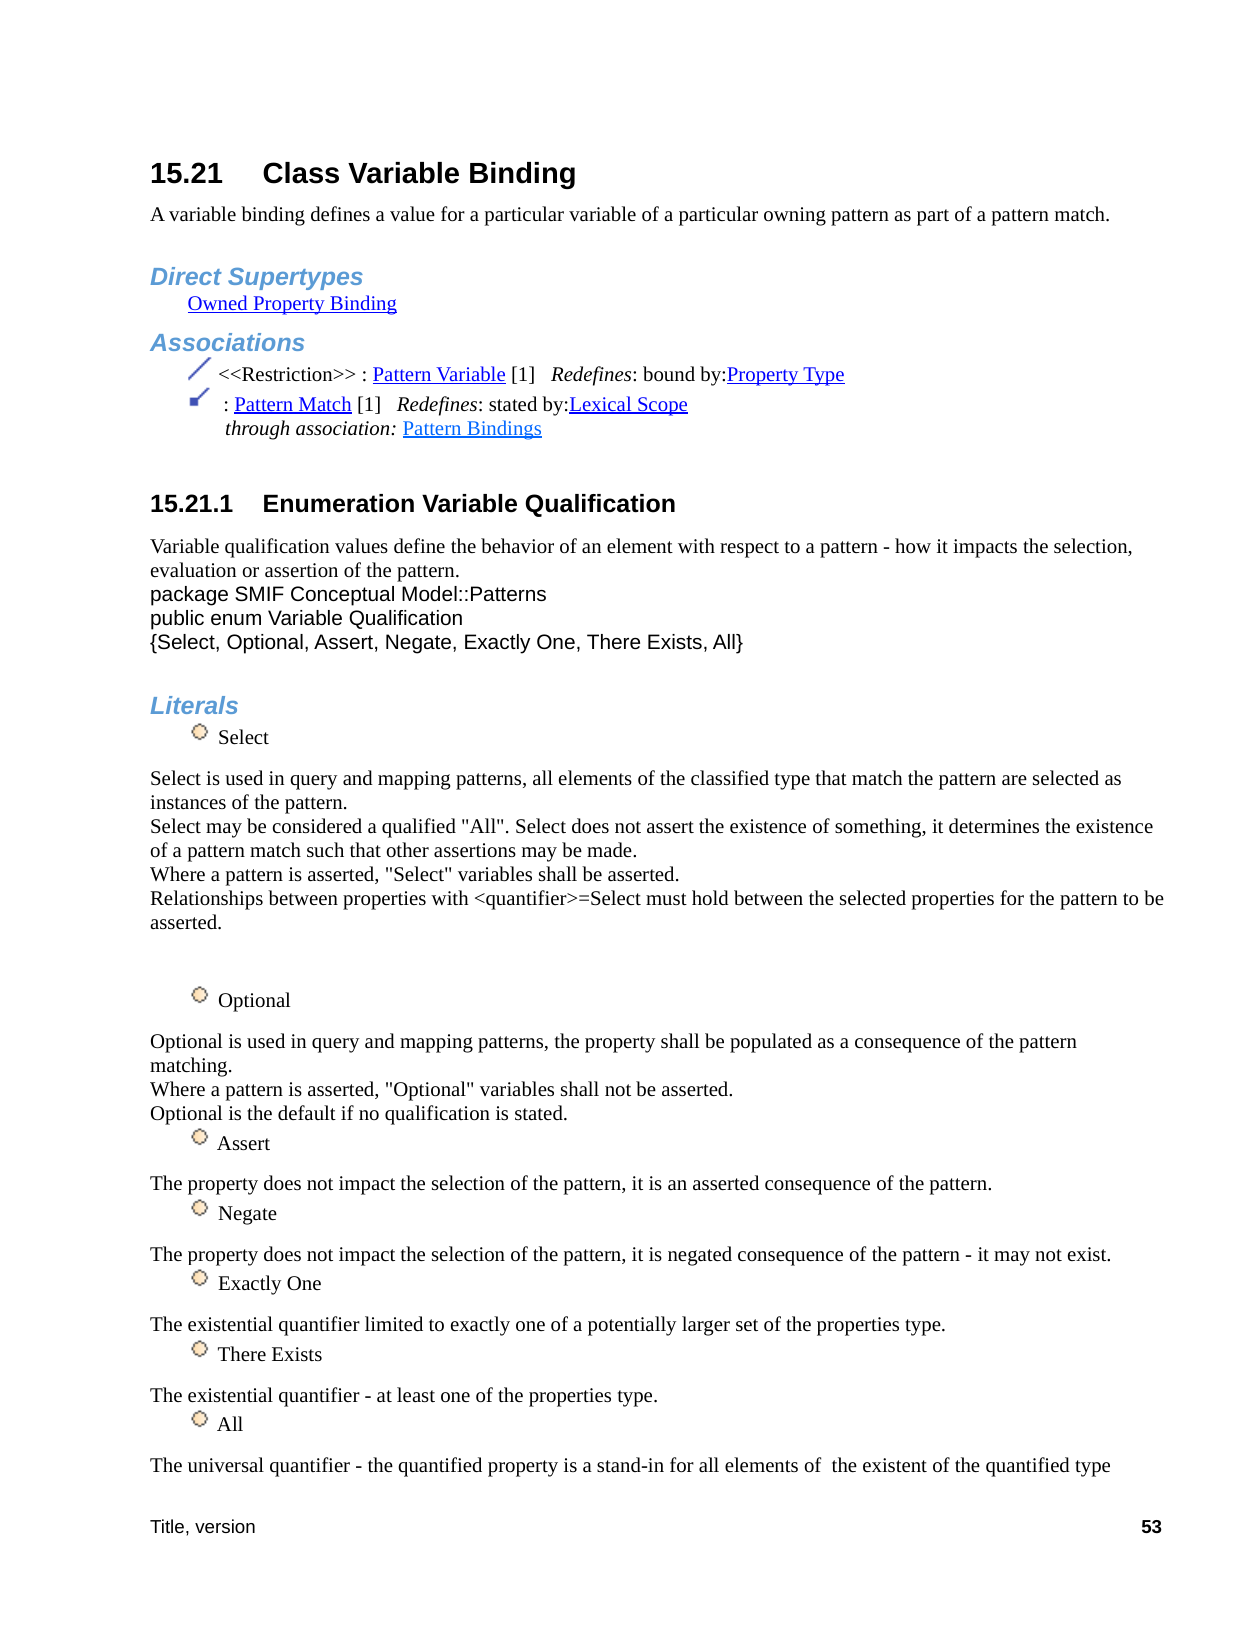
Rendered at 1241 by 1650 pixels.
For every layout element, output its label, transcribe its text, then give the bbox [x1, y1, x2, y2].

picture [187, 982, 213, 1008]
picture [187, 1195, 213, 1221]
text A variable binding defines a value for a particular variable of a particular owning pattern as part of a pattern match. [150, 202, 1165, 250]
picture [187, 356, 213, 382]
subtitle Class Variable Binding [150, 156, 1165, 189]
subtitle Enumeration Variable Qualification [150, 489, 1165, 517]
picture [187, 1406, 213, 1432]
picture [187, 719, 213, 745]
text package SMIF Conceptual Model::Patterns [150, 582, 1165, 606]
text The existential quantifier limited to exactly one of a potentially larger set of the properties type. [150, 1312, 1165, 1336]
text {Select, Optional, Assert, Negate, Exactly One, There Exists, All} [150, 630, 1165, 654]
picture [187, 1124, 213, 1150]
text Variable qualification values define the behavior of an element with respect to a pattern - how it impacts the selection, evaluation or assertion of the pattern. [150, 534, 1165, 582]
subtitle Direct Supertypes [150, 262, 1165, 291]
text Optional [187, 982, 1165, 1012]
text The property does not impact the selection of the pattern, it is negated consequence of the pattern - it may not exist. [150, 1242, 1165, 1266]
subtitle Associations [150, 327, 1165, 356]
text <<Restriction>> : Pattern Variable [1] Redefines: bound by:Property Type [187, 356, 1165, 386]
text The property does not impact the selection of the pattern, it is an asserted consequence of the pattern. [150, 1171, 1165, 1195]
text Optional is used in query and mapping patterns, the property shall be populated as a consequence of the pattern matching. Where a pattern is asserted, "Optional" variables shall not be asserted. Optional is the default if no qualification is stated. [150, 1029, 1165, 1125]
text Select is used in query and mapping patterns, all elements of the classified type that match the pattern are selected as instances of the pattern. Select may be considered a qualified "All". Select does not assert the existence of something, it determines the existence of a pattern match such that other assertions may be made. Where a pattern is asserted, "Select" variables shall be asserted. Relationships between properties with <quantifier>=Select must hold between the selected properties for the pattern to be asserted. [150, 766, 1165, 982]
text All [187, 1407, 1165, 1436]
picture [187, 385, 213, 411]
text : Pattern Match [1] Redefines: stated by:Lexical Scope [187, 386, 1165, 416]
picture [187, 1336, 213, 1362]
text Assert [187, 1125, 1165, 1154]
text Owned Property Binding [187, 291, 1165, 315]
text Exactly One [187, 1266, 1165, 1295]
text Select [187, 719, 1165, 749]
text through association: Pattern Bindings [150, 416, 1165, 440]
text The universal quantifier - the quantified property is a stand-in for all elements of the existent of the quantified type [150, 1453, 1165, 1477]
text Negate [187, 1195, 1165, 1225]
picture [187, 1265, 213, 1291]
text The existential quantifier - at least one of the properties type. [150, 1382, 1165, 1407]
subtitle Literals [150, 691, 1165, 719]
text There Exists [187, 1336, 1165, 1366]
text public enum Variable Qualification [150, 606, 1165, 630]
